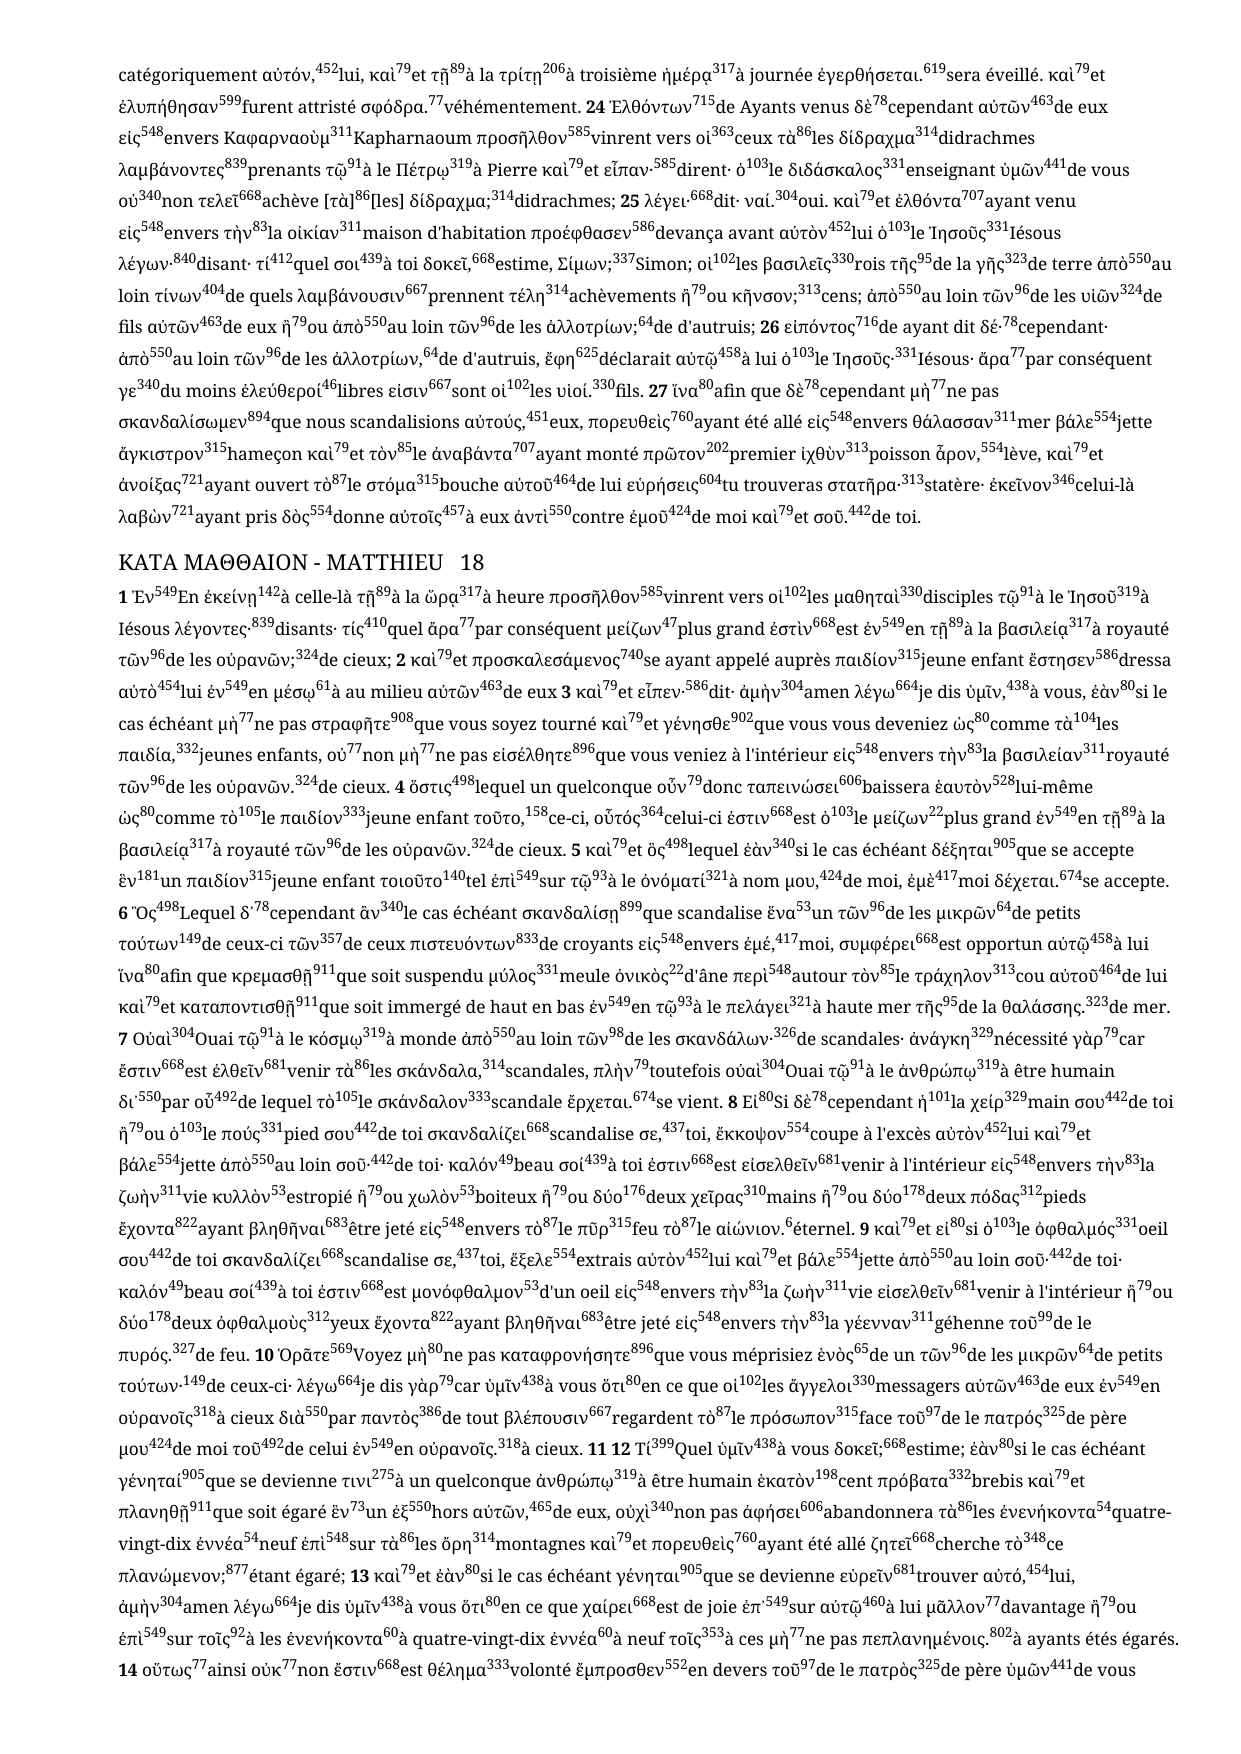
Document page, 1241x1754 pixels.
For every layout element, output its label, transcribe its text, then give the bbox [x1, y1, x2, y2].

text 1 Καὶ79Et μεθ᾽548après ἡμέρας310journées ἓξ176six παραλαμβάνει668prend à côté ὁ103le Ἰησοῦς331Iésous τὸν85le Πέτρον313Pierre καὶ79et Ἰάκωβον313Iakobos καὶ79et Ἰωάννην313Ioannes τὸν85le ἀδελφὸν313frère αὐτοῦ464de lui καὶ79et ἀναφέρει668porte de bas en haut αὐτοὺς451eux εἰς548envers ὄρος315montagne ὑψηλὸν6haut κατ᾽548selon ἰδίαν.544en propre. 2 καὶ79et μετεμορφώθη600fut métamorphosé ἔμπροσθεν552en devers αὐτῶν,463de eux, καὶ79et ἔλαμψεν586brilla τὸ105le πρόσωπον333face αὐτοῦ464de lui ὡς80comme ὁ103le ἥλιος,331soleil, τὰ104les δὲ78cependant ἱμάτια332himations αὐτοῦ464de lui ἐγένετο592se devint λευκὰ48blancs ὡς80comme τὸ105le φῶς.333lumière. 3 καὶ79et ἰδοὺ306voici ὤφθη600fut vu αὐτοῖς457à eux Μωϋσῆς331Môusês καὶ79et Ἠλίας331Élia συλλαλοῦντες839bavardants ensemble μετ᾽550avec αὐτοῦ.464de lui. 4 ἀποκριθεὶς760ayant été répondu δὲ78cependant ὁ103le Πέτρος331Pierre εἶπεν586dit τῷ91à le Ἰησοῦ·319à Iésous· κύριε,337Maître, καλόν49beau ἐστιν668est ἡμᾶς416nous ὧδε77ici εἶναι·689être· εἰ80si θέλεις,666tu veux, ποιήσω602je ferai ὧδε77ici τρεῖς176trois σκηνάς,310tentes, σοὶ439à toi μίαν51une καὶ79et Μωϋσεῖ319à Môusês μίαν51une καὶ79et Ἠλίᾳ319à Élia μίαν.51une. 5 ἔτι77encore αὐτοῦ464de lui λαλοῦντος834de bavardant ἰδοὺ306voici νεφέλη329nuée φωτεινὴ20lumineuse ἐπεσκίασεν586ombra sur αὐτούς,451eux, καὶ79et ἰδοὺ306voici φωνὴ329son de voix ἐκ550hors τῆς95de la νεφέλης323de nuée λέγουσα·838disante· οὗτός364celui-ci ἐστιν668est ὁ103le υἱός331fils μου424de moi ὁ103le ἀγαπητός,71aimé, ἐν549en ᾧ486à lequel εὐδόκησα·582j'estimai en bien· ἀκούετε569écoutez αὐτοῦ.464de lui. 6 καὶ79et ἀκούσαντες720ayants écoutés οἱ102les μαθηταὶ330disciples ἔπεσαν585tombèrent ἐπὶ548sur πρόσωπον315face αὐτῶν463de eux καὶ79et ἐφοβήθησαν599furent effrayé σφόδρα.77véhémentement. 7 καὶ79et προσῆλθεν586vint vers ὁ103le Ἰησοῦς331Iésous καὶ79et ἁψάμενος740se ayant touché αὐτῶν463de eux εἶπεν·586dit· ἐγέρθητε562soyez éveillés καὶ79et μὴ77ne pas φοβεῖσθε.573que vous vous effrayez. 8 ἐπάραντες720ayants surélevés δὲ78cependant τοὺς84les ὀφθαλμοὺς312yeux αὐτῶν463de eux οὐδένα373aucun εἶδον585virent εἰ551si μὴ77ne pas αὐτὸν528lui-même Ἰησοῦν313Iésous μόνον.77seulement. 9 Καὶ79Et καταβαινόντων833de descendants αὐτῶν463de eux ἐκ550hors τοῦ99de le ὄρους327de montagne ἐνετείλατο592se commanda αὐτοῖς457à eux ὁ103le Ἰησοῦς331Iésous λέγων·840disant· μηδενὶ378à pas un εἴπητε896que vous disiez τὸ87le ὅραμα315vision ἕως552jusqu'à ce que οὗ494de lequel ὁ103le υἱὸς331fils τοῦ97de le ἀνθρώπου325de être humain ἐκ550hors νεκρῶν64de morts ἐγερθῇ.911que soit éveillé. 10 Καὶ79Et ἐπηρώτησαν585demandèrent sur αὐτὸν452lui οἱ102les μαθηταὶ330disciples αὐτοῦ464de lui λέγοντες·839disants· τί399quel οὖν79donc οἱ102les γραμματεῖς330lettrés λέγουσιν667disent ὅτι80en ce que Ἠλίαν313Élia δεῖ668attache de lien ἐλθεῖν681venir πρῶτον;77premièrement; 11 ὁ469celui δὲ78cependant ἀποκριθεὶς760ayant été répondu εἶπεν·586dit· Ἠλίας331Élia μὲν79certes ἔρχεται674se vient καὶ79et ἀποκαταστήσει606rétablira complètement πάντα·374tous· 12 λέγω664je dis δὲ78cependant ὑμῖν438à vous ὅτι80en ce que Ἠλίας331Élia ἤδη77déjà ἦλθεν,586vint, καὶ79et οὐκ77non ἐπέγνωσαν585reconnurent αὐτὸν452lui ἀλλ᾽79mais ἐποίησαν585firent ἐν549en αὐτῷ458à lui ὅσα481autant lesquels ἠθέλησαν·585voulurent· οὕτως77ainsi καὶ77aussi ὁ103le υἱὸς331fils τοῦ97de le ἀνθρώπου325de être humain μέλλει668immine πάσχειν689souffrir ὑπ᾽550sous αὐτῶν.463de eux. 13 τότε77alors συνῆκαν585comprirent οἱ102les μαθηταὶ330disciples ὅτι80en ce que περὶ550autour Ἰωάννου325de Ioannes τοῦ97de le βαπτιστοῦ325de Baptiseur εἶπεν586dit αὐτοῖς.457à eux. 14 Καὶ79Et ἐλθόντων715de ayants venus πρὸς548vers τὸν85le ὄχλον313foule προσῆλθεν586vint vers αὐτῷ458à lui ἄνθρωπος331être humain γονυπετῶν840agenouillant αὐτὸν452lui 15 καὶ79et λέγων·840disant· κύριε,337Maître, ἐλέησόν554fais miséricorde μου424de moi τὸν85le υἱόν,313fils, ὅτι80en ce que σεληνιάζεται674se est lunatique καὶ79et κακῶς77malicieusement πάσχει·668souffre· πολλάκις77souvent γὰρ79car πίπτει668tombe εἰς548envers τὸ87le πῦρ315feu καὶ79et πολλάκις77souvent εἰς548envers τὸ87le ὕδωρ.315eau. 16 καὶ79et προσήνεγκα582j'apportai αὐτὸν452lui τοῖς90à les μαθηταῖς318à disciples σου,442de toi, καὶ79et οὐκ77non ἠδυνήθησαν599furent pu αὐτὸν452lui θεραπεῦσαι.681soigner. 17 ἀποκριθεὶς760ayant été répondu δὲ78cependant ὁ103le Ἰησοῦς331Iésous εἶπεν·586dit· ὦ340O γενεὰ335génération ἄπιστος25incroyante καὶ79et διεστραμμένη,816ayante étée tournée de travers, ἕως80jusqu'à ce que πότε77quand μεθ᾽550avec ὑμῶν441de vous ἔσομαι;608je me serai; ἕως80jusqu'à ce que πότε77quand ἀνέξομαι608je m'assumerai ὑμῶν;441de vous; φέρετέ569portez μοι420à moi αὐτὸν452lui ὧδε.77ici. 18 καὶ79et ἐπετίμησεν586survalorisa αὐτῷ460à lui ὁ103le Ἰησοῦς331Iésous καὶ79et ἐξῆλθεν586sortit ἀπ᾽550au loin αὐτοῦ464de lui τὸ105le δαιμόνιον333démon καὶ79et ἐθεραπεύθη600fut soigné ὁ103le παῖς331jeune servant ἀπὸ550au loin τῆς95de la ὥρας323de heure ἐκείνης.148de celle-là. 19 Τότε77Alors προσελθόντες720ayants venus vers οἱ102les μαθηταὶ330disciples τῷ91à le Ἰησοῦ319à Iésous κατ᾽548selon ἰδίαν544en propre εἶπον·585dirent· διὰ548par le fait de τί399quel ἡμεῖς430nous οὐκ77non ἠδυνήθημεν595nous fûmes pu ἐκβαλεῖν681éjecter αὐτό;454lui; 20 ὁ469celui δὲ78cependant λέγει668dit αὐτοῖς·457à eux· διὰ548par le fait de τὴν83la ὀλιγοπιστίαν311petite croyance ὑμῶν·441de vous· ἀμὴν304amen γὰρ79car λέγω664je dis ὑμῖν,438à vous, ἐὰν80si le cas échéant ἔχητε918que vous ayez πίστιν311croyance ὡς80comme κόκκον313grain σινάπεως,327de sinapis, ἐρεῖτε603vous direz τῷ93à le ὄρει321à montagne τούτῳ·146à ce-ci· μετάβα554dépasse ἔνθεν77d’ici même ἐκεῖ,77là, καὶ79et μεταβήσεται·612se dépassera· καὶ79et οὐδὲν392aucun ἀδυνατήσει606sera impuissant ὑμῖν.438à vous. 21 22 Συστρεφομένων884de Étants tournés ensemble δὲ78cependant αὐτῶν463de eux ἐν549en τῇ89à la Γαλιλαίᾳ317à Galilée εἶπεν586dit αὐτοῖς457à eux ὁ103le Ἰησοῦς·331Iésous· μέλλει668immine ὁ103le υἱὸς331fils τοῦ97de le ἀνθρώπου325de être humain παραδίδοσθαι692être livré εἰς548envers χεῖρας310mains ἀνθρώπων,324de êtres humains, 23 καὶ79et ἀποκτενοῦσιν605tueront catégoriquement αὐτόν,452lui, καὶ79et τῇ89à la τρίτῃ206à troisième ἡμέρᾳ317à journée ἐγερθήσεται.619sera éveillé. καὶ79et ἐλυπήθησαν599furent attristé σφόδρα.77véhémentement. 24 Ἐλθόντων715de Ayants venus δὲ78cependant αὐτῶν463de eux εἰς548envers Καφαρναοὺμ311Kapharnaoum προσῆλθον585vinrent vers οἱ363ceux τὰ86les δίδραχμα314didrachmes λαμβάνοντες839prenants τῷ91à le Πέτρῳ319à Pierre καὶ79et εἶπαν·585dirent· ὁ103le διδάσκαλος331enseignant ὑμῶν441de vous οὐ340non τελεῖ668achève [τὰ]86[les] δίδραχμα;314didrachmes; 25 λέγει·668dit· ναί.304oui. καὶ79et ἐλθόντα707ayant venu εἰς548envers τὴν83la οἰκίαν311maison d'habitation προέφθασεν586devança avant αὐτὸν452lui ὁ103le Ἰησοῦς331Iésous λέγων·840disant· τί412quel σοι439à toi δοκεῖ,668estime, Σίμων;337Simon; οἱ102les βασιλεῖς330rois τῆς95de la γῆς323de terre ἀπὸ550au loin τίνων404de quels λαμβάνουσιν667prennent τέλη314achèvements ἢ79ou κῆνσον;313cens; ἀπὸ550au loin τῶν96de les υἱῶν324de fils αὐτῶν463de eux ἢ79ou ἀπὸ550au loin τῶν96de les ἀλλοτρίων;64de d'autruis; 26 εἰπόντος716de ayant dit δέ·78cependant· ἀπὸ550au loin τῶν96de les ἀλλοτρίων,64de d'autruis, ἔφη625déclarait αὐτῷ458à lui ὁ103le Ἰησοῦς·331Iésous· ἄρα77par conséquent γε340du moins ἐλεύθεροί46libres εἰσιν667sont οἱ102les υἱοί.330fils. 27 ἵνα80afin que δὲ78cependant μὴ77ne pas σκανδαλίσωμεν894que nous scandalisions αὐτούς,451eux, πορευθεὶς760ayant été allé εἰς548envers θάλασσαν311mer βάλε554jette ἄγκιστρον315hameçon καὶ79et τὸν85le ἀναβάντα707ayant monté πρῶτον202premier ἰχθὺν313poisson ἆρον,554lève, καὶ79et ἀνοίξας721ayant ouvert τὸ87le στόμα315bouche αὐτοῦ464de lui εὑρήσεις604tu trouveras στατῆρα·313statère· ἐκεῖνον346celui-là λαβὼν721ayant pris δὸς554donne αὐτοῖς457à eux ἀντὶ550contre ἐμοῦ424de moi καὶ79et σοῦ.442de toi. [118, 59, 1181, 528]
text ΚΑΤΑ ΜΑΘΘΑΙΟΝ - MATTHIEU 18 [118, 547, 1181, 577]
text 1 Ἐν549En ἐκείνῃ142à celle-là τῇ89à la ὥρᾳ317à heure προσῆλθον585vinrent vers οἱ102les μαθηταὶ330disciples τῷ91à le Ἰησοῦ319à Iésous λέγοντες·839disants· τίς410quel ἄρα77par conséquent μείζων47plus grand ἐστὶν668est ἐν549en τῇ89à la βασιλείᾳ317à royauté τῶν96de les οὐρανῶν;324de cieux; 2 καὶ79et προσκαλεσάμενος740se ayant appelé auprès παιδίον315jeune enfant ἔστησεν586dressa αὐτὸ454lui ἐν549en μέσῳ61à au milieu αὐτῶν463de eux 3 καὶ79et εἶπεν·586dit· ἀμὴν304amen λέγω664je dis ὑμῖν,438à vous, ἐὰν80si le cas échéant μὴ77ne pas στραφῆτε908que vous soyez tourné καὶ79et γένησθε902que vous vous deveniez ὡς80comme τὰ104les παιδία,332jeunes enfants, οὐ77non μὴ77ne pas εἰσέλθητε896que vous veniez à l'intérieur εἰς548envers τὴν83la βασιλείαν311royauté τῶν96de les οὐρανῶν.324de cieux. 4 ὅστις498lequel un quelconque οὖν79donc ταπεινώσει606baissera ἑαυτὸν528lui-même ὡς80comme τὸ105le παιδίον333jeune enfant τοῦτο,158ce-ci, οὗτός364celui-ci ἐστιν668est ὁ103le μείζων22plus grand ἐν549en τῇ89à la βασιλείᾳ317à royauté τῶν96de les οὐρανῶν.324de cieux. 5 καὶ79et ὃς498lequel ἐὰν340si le cas échéant δέξηται905que se accepte ἓν181un παιδίον315jeune enfant τοιοῦτο140tel ἐπὶ549sur τῷ93à le ὀνόματί321à nom μου,424de moi, ἐμὲ417moi δέχεται.674se accepte. 6 Ὃς498Lequel δ᾽78cependant ἂν340le cas échéant σκανδαλίσῃ899que scandalise ἕνα53un τῶν96de les μικρῶν64de petits τούτων149de ceux-ci τῶν357de ceux πιστευόντων833de croyants εἰς548envers ἐμέ,417moi, συμφέρει668est opportun αὐτῷ458à lui ἵνα80afin que κρεμασθῇ911que soit suspendu μύλος331meule ὀνικὸς22d'âne περὶ548autour τὸν85le τράχηλον313cou αὐτοῦ464de lui καὶ79et καταποντισθῇ911que soit immergé de haut en bas ἐν549en τῷ93à le πελάγει321à haute mer τῆς95de la θαλάσσης.323de mer. 7 Οὐαὶ304Ouai τῷ91à le κόσμῳ319à monde ἀπὸ550au loin τῶν98de les σκανδάλων·326de scandales· ἀνάγκη329nécessité γὰρ79car ἔστιν668est ἐλθεῖν681venir τὰ86les σκάνδαλα,314scandales, πλὴν79toutefois οὐαὶ304Ouai τῷ91à le ἀνθρώπῳ319à être humain δι᾽550par οὗ492de lequel τὸ105le σκάνδαλον333scandale ἔρχεται.674se vient. 8 Εἰ80Si δὲ78cependant ἡ101la χείρ329main σου442de toi ἢ79ou ὁ103le πούς331pied σου442de toi σκανδαλίζει668scandalise σε,437toi, ἔκκοψον554coupe à l'excès αὐτὸν452lui καὶ79et βάλε554jette ἀπὸ550au loin σοῦ·442de toi· καλόν49beau σοί439à toi ἐστιν668est εἰσελθεῖν681venir à l'intérieur εἰς548envers τὴν83la ζωὴν311vie κυλλὸν53estropié ἢ79ou χωλὸν53boiteux ἢ79ou δύο176deux χεῖρας310mains ἢ79ou δύο178deux πόδας312pieds ἔχοντα822ayant βληθῆναι683être jeté εἰς548envers τὸ87le πῦρ315feu τὸ87le αἰώνιον.6éternel. 9 καὶ79et εἰ80si ὁ103le ὀφθαλμός331oeil σου442de toi σκανδαλίζει668scandalise σε,437toi, ἔξελε554extrais αὐτὸν452lui καὶ79et βάλε554jette ἀπὸ550au loin σοῦ·442de toi· καλόν49beau σοί439à toi ἐστιν668est μονόφθαλμον53d'un oeil εἰς548envers τὴν83la ζωὴν311vie εἰσελθεῖν681venir à l'intérieur ἢ79ou δύο178deux ὀφθαλμοὺς312yeux ἔχοντα822ayant βληθῆναι683être jeté εἰς548envers τὴν83la γέενναν311géhenne τοῦ99de le πυρός.327de feu. 10 Ὁρᾶτε569Voyez μὴ80ne pas καταφρονήσητε896que vous méprisiez ἑνὸς65de un τῶν96de les μικρῶν64de petits τούτων·149de ceux-ci· λέγω664je dis γὰρ79car ὑμῖν438à vous ὅτι80en ce que οἱ102les ἄγγελοι330messagers αὐτῶν463de eux ἐν549en οὐρανοῖς318à cieux διὰ550par παντὸς386de tout βλέπουσιν667regardent τὸ87le πρόσωπον315face τοῦ97de le πατρός325de père μου424de moi τοῦ492de celui ἐν549en οὐρανοῖς.318à cieux. 11 12 Τί399Quel ὑμῖν438à vous δοκεῖ;668estime; ἐὰν80si le cas échéant γένηταί905que se devienne τινι275à un quelconque ἀνθρώπῳ319à être humain ἑκατὸν198cent πρόβατα332brebis καὶ79et πλανηθῇ911que soit égaré ἓν73un ἐξ550hors αὐτῶν,465de eux, οὐχὶ340non pas ἀφήσει606abandonnera τὰ86les ἐνενήκοντα54quatre-vingt-dix ἐννέα54neuf ἐπὶ548sur τὰ86les ὄρη314montagnes καὶ79et πορευθεὶς760ayant été allé ζητεῖ668cherche τὸ348ce πλανώμενον;877étant égaré; 13 καὶ79et ἐὰν80si le cas échéant γένηται905que se devienne εὑρεῖν681trouver αὐτό,454lui, ἀμὴν304amen λέγω664je dis ὑμῖν438à vous ὅτι80en ce que χαίρει668est de joie ἐπ᾽549sur αὐτῷ460à lui μᾶλλον77davantage ἢ79ou ἐπὶ549sur τοῖς92à les ἐνενήκοντα60à quatre-vingt-dix ἐννέα60à neuf τοῖς353à ces μὴ77ne pas πεπλανημένοις.802à ayants étés égarés. 14 οὕτως77ainsi οὐκ77non ἔστιν668est θέλημα333volonté ἔμπροσθεν552en devers τοῦ97de le πατρὸς325de père ὑμῶν441de vous τοῦ492de celui ἐν549en οὐρανοῖς318à cieux ἵνα80afin que ἀπόληται905que se perde au loin ἓν73un τῶν96de les μικρῶν64de petits τούτων.149de ceux-ci. 15 Ἐὰν80Si le cas échéant δὲ78cependant ἁμαρτήσῃ899que faute [εἰς548[envers σὲ]437toi] ὁ103le ἀδελφός331frère σου,442de toi, ὕπαγε570dirige en arrière ἔλεγξον554réfute αὐτὸν452lui μεταξὺ552entre σοῦ442de toi καὶ79et αὐτοῦ464de lui μόνου.127de seul. ἐάν80si le cas échéant σου442de toi ἀκούσῃ,899que écoute, ἐκέρδησας584tu gagnas τὸν85le ἀδελφόν313frère σου·442de toi· 16 ἐὰν80si le cas échéant δὲ78cependant μὴ77ne pas ἀκούσῃ,899que écoute, παράλαβε554prends à côté μετὰ550avec σοῦ442de toi ἔτι77encore ἕνα53un ἢ79ou δύο,52deux, ἵνα80afin que ἐπὶ550sur στόματος327de bouche δύο190de deux μαρτύρων324de témoins ἢ79ou τριῶν190de trois σταθῇ911que soit dressé πᾶν289tout ῥῆμα·333oral· 17 ἐὰν80si le cas échéant δὲ78cependant παρακούσῃ899que écoute à côté αὐτῶν,463de eux, εἰπὲ554dis τῇ89à la ἐκκλησίᾳ·317à église· ἐὰν80si le cas échéant δὲ78cependant καὶ77aussi τῆς95de la ἐκκλησίας323de église παρακούσῃ,899que écoute à côté, ἔστω572soit σοι439à toi ὥσπερ80comme certes ὁ103le ἐθνικὸς71ethnique καὶ79et ὁ103le τελώνης.331collecteur de taxes. 18 Ἀμὴν304Amen λέγω664je dis ὑμῖν·438à vous· ὅσα481autant lesquels ἐὰν340si le cas échéant δήσητε896que vous attachiez de lien ἐπὶ550sur τῆς95de la γῆς323de terre ἔσται612se sera δεδεμένα814ayants étés attachés de lien ἐν549en οὐρανῷ,319à ciel, καὶ79et ὅσα481autant lesquels ἐὰν340si le cas échéant λύσητε896que vous déliiez ἐπὶ550sur τῆς95de la γῆς323de terre ἔσται612se sera λελυμένα814ayants étés déliés ἐν549en οὐρανῷ.319à ciel. 19 Πάλιν77De nouveau [ἀμὴν]304[amen] λέγω664je dis ὑμῖν438à vous ὅτι80en ce que ἐὰν80si le cas échéant δύο70deux συμφωνήσωσιν898que sonnent ensemble ἐξ550hors ὑμῶν441de vous ἐπὶ550sur τῆς95de la γῆς323de terre περὶ550autour παντὸς283de tout πράγματος327de acte οὗ494de lequel ἐὰν340si le cas échéant αἰτήσωνται,904que se demandent, γενήσεται612se deviendra αὐτοῖς457à eux παρὰ550à côté τοῦ97de le πατρός325de père μου424de moi τοῦ492de celui ἐν549en οὐρανοῖς.318à cieux. 20 οὗ77où γάρ79car εἰσιν667sont δύο46deux ἢ79ou τρεῖς46trois συνηγμένοι812ayants étés menés ensemble εἰς548envers τὸ87le ἐμὸν220mien ὄνομα,315nom, ἐκεῖ77là εἰμι664je suis ἐν549en μέσῳ61à au milieu αὐτῶν.463de eux. 21 Τότε77Alors προσελθὼν721ayant venu vers ὁ103le Πέτρος331Pierre εἶπεν586dit αὐτῷ·458à lui· κύριε,337Maître, ποσάκις77combien de fois ἁμαρτήσει606fautera εἰς548envers ἐμὲ417moi ὁ103le ἀδελφός331frère μου424de moi καὶ79et ἀφήσω602j'abandonnerai αὐτῷ;458à lui; ἕως551jusqu'à ce que ἑπτάκις;77sept fois; 22 λέγει668dit αὐτῷ458à lui ὁ103le Ἰησοῦς·331Iésous· οὐ77non λέγω664je dis σοι439à toi ἕως551jusqu'à ce que ἑπτάκις77sept fois ἀλλ᾽79mais ἕως551jusqu'à ce que ἑβδομηκοντάκις77soixante-dix fois ἑπτά.66de sept. 23 Διὰ548Par le fait de τοῦτο348ce-ci ὡμοιώθη600fut rendu semblable ἡ101la βασιλεία329royauté τῶν96de les οὐρανῶν324de cieux ἀνθρώπῳ319à être humain βασιλεῖ,319à roi, ὃς498lequel ἠθέλησεν586voulut συνᾶραι681lever ensemble λόγον313discours μετὰ550avec τῶν96de les δούλων324de mâles esclaves αὐτοῦ.464de lui. 24 ἀρξαμένου734de se ayant originé δὲ78cependant αὐτοῦ464de lui συναίρειν689lever ensemble προσηνέχθη600fut apporté εἷς71un αὐτῷ458à lui ὀφειλέτης331débiteur μυρίων192de dix mille ταλάντων.326de talents. 25 μὴ77ne pas ἔχοντος834de ayant δὲ78cependant αὐτοῦ464de lui ἀποδοῦναι681redonner ἐκέλευσεν586ordonna αὐτὸν452lui ὁ103le κύριος331Maître πραθῆναι683être vendu καὶ79et τὴν83la γυναῖκα311femme καὶ79et τὰ86les τέκνα314enfants καὶ79et πάντα374tous ὅσα481autant lesquels ἔχει,668a, καὶ79et ἀποδοθῆναι.683être redonné. 26 πεσὼν721ayant tombé οὖν79donc ὁ103le δοῦλος331mâle esclave προσεκύνει625prosternait vers αὐτῷ458à lui λέγων·840disant· κύριε,337Maître, μακροθύμησον554éloigne fureur ἐπ᾽549sur ἐμοί,420à moi, καὶ79et πάντα374tous ἀποδώσω602je redonnerai σοι.439à toi. 27 Σπλαγχνισθεὶς760Ayant été remué aux entrailles δὲ78cependant ὁ103le κύριος331Maître τοῦ97de le δούλου325de mâle esclave ἐκείνου150de celui-là ἀπέλυσεν586délia au loin αὐτὸν452lui καὶ79et τὸ87le δάνειον315prêt ἀφῆκεν586abandonna αὐτῷ.458à lui. 28 ἐξελθὼν721ayant sorti δὲ78cependant ὁ103le δοῦλος331mâle esclave ἐκεῖνος156celui-là εὗρεν586trouva ἕνα53un τῶν96de les συνδούλων324de co-esclaves αὐτοῦ,464de lui, ὃς498lequel ὤφειλεν625devait αὐτῷ458à lui ἑκατὸν180cent δηνάρια,314deniers, καὶ79et κρατήσας721ayant saisi avec force αὐτὸν452lui ἔπνιγεν625étouffait λέγων·840disant· ἀπόδος554redonne εἴ80si τι375un quelconque ὀφείλεις.666tu dois. 29 πεσὼν721ayant tombé οὖν79donc ὁ103le σύνδουλος331co-esclave αὐτοῦ464de lui παρεκάλει625appelait à côté αὐτὸν452lui λέγων·840disant· μακροθύμησον554éloigne fureur ἐπ᾽549sur ἐμοί,420à moi, καὶ79et ἀποδώσω602je redonnerai σοι.439à toi. 30 ὁ364celui δὲ78cependant οὐκ77non ἤθελεν625voulait ἀλλ᾽79mais ἀπελθὼν721ayant éloigné ἔβαλεν586jeta αὐτὸν452lui εἰς548envers φυλακὴν311gardiennage ἕως80jusqu'à ce que ἀποδῷ899que redonne τὸ348ce ὀφειλόμενον.877étant dû. 31 ἰδόντες720ayants vus οὖν79donc οἱ102les σύνδουλοι330co-esclaves αὐτοῦ464de lui τὰ347ces γενόμενα727se ayants devenus ἐλυπήθησαν599furent attristé σφόδρα77véhémentement καὶ79et ἐλθόντες720ayants venus διεσάφησαν585expliquèrent pleinement τῷ91à le κυρίῳ319à Maître ἑαυτῶν536de eux-mêmes πάντα374tous τὰ347ces γενόμενα.727se ayants devenus. 32 Τότε77Alors προσκαλεσάμενος740se ayant appelé auprès αὐτὸν452lui ὁ103le κύριος331Maître αὐτοῦ464de lui λέγει668dit αὐτῷ·458à lui· δοῦλε337mâle esclave πονηρέ,27méchant, πᾶσαν267toute τὴν83la ὀφειλὴν311débit ἐκείνην136celle-là ἀφῆκά582j'abandonnai σοι,439à toi, ἐπεὶ80puisque παρεκάλεσάς584tu appelas à côté με·417moi· 33 οὐκ340non ἔδει625attachait de lien καὶ77aussi σὲ437toi ἐλεῆσαι681faire miséricorde τὸν85le σύνδουλόν313co-esclave σου,442de toi, ὡς80comme κἀγὼ431et moi σὲ437toi ἠλέησα;582je fis miséricorde; 34 καὶ79et ὀργισθεὶς760ayant été mis en colère ὁ103le κύριος331Maître αὐτοῦ464de lui παρέδωκεν586livra αὐτὸν452lui τοῖς90à les βασανισταῖς318à tortionnaires ἕως80jusqu'à ce que οὗ492de lequel ἀποδῷ899que redonne πᾶν375tout τὸ348ce ὀφειλόμενον.877étant dû. 35 οὕτως77ainsi καὶ77aussi ὁ103le πατήρ331père μου424de moi ὁ103le οὐράνιος22céleste ποιήσει606fera ὑμῖν,438à vous, ἐὰν80si le cas échéant μὴ77ne pas ἀφῆτε896que vous abandonniez ἕκαστος390chacun τῷ91à le ἀδελφῷ319à frère αὐτοῦ464de lui ἀπὸ550au loin τῶν94de les καρδιῶν322de coeurs ὑμῶν.441de vous. [118, 581, 1181, 1682]
